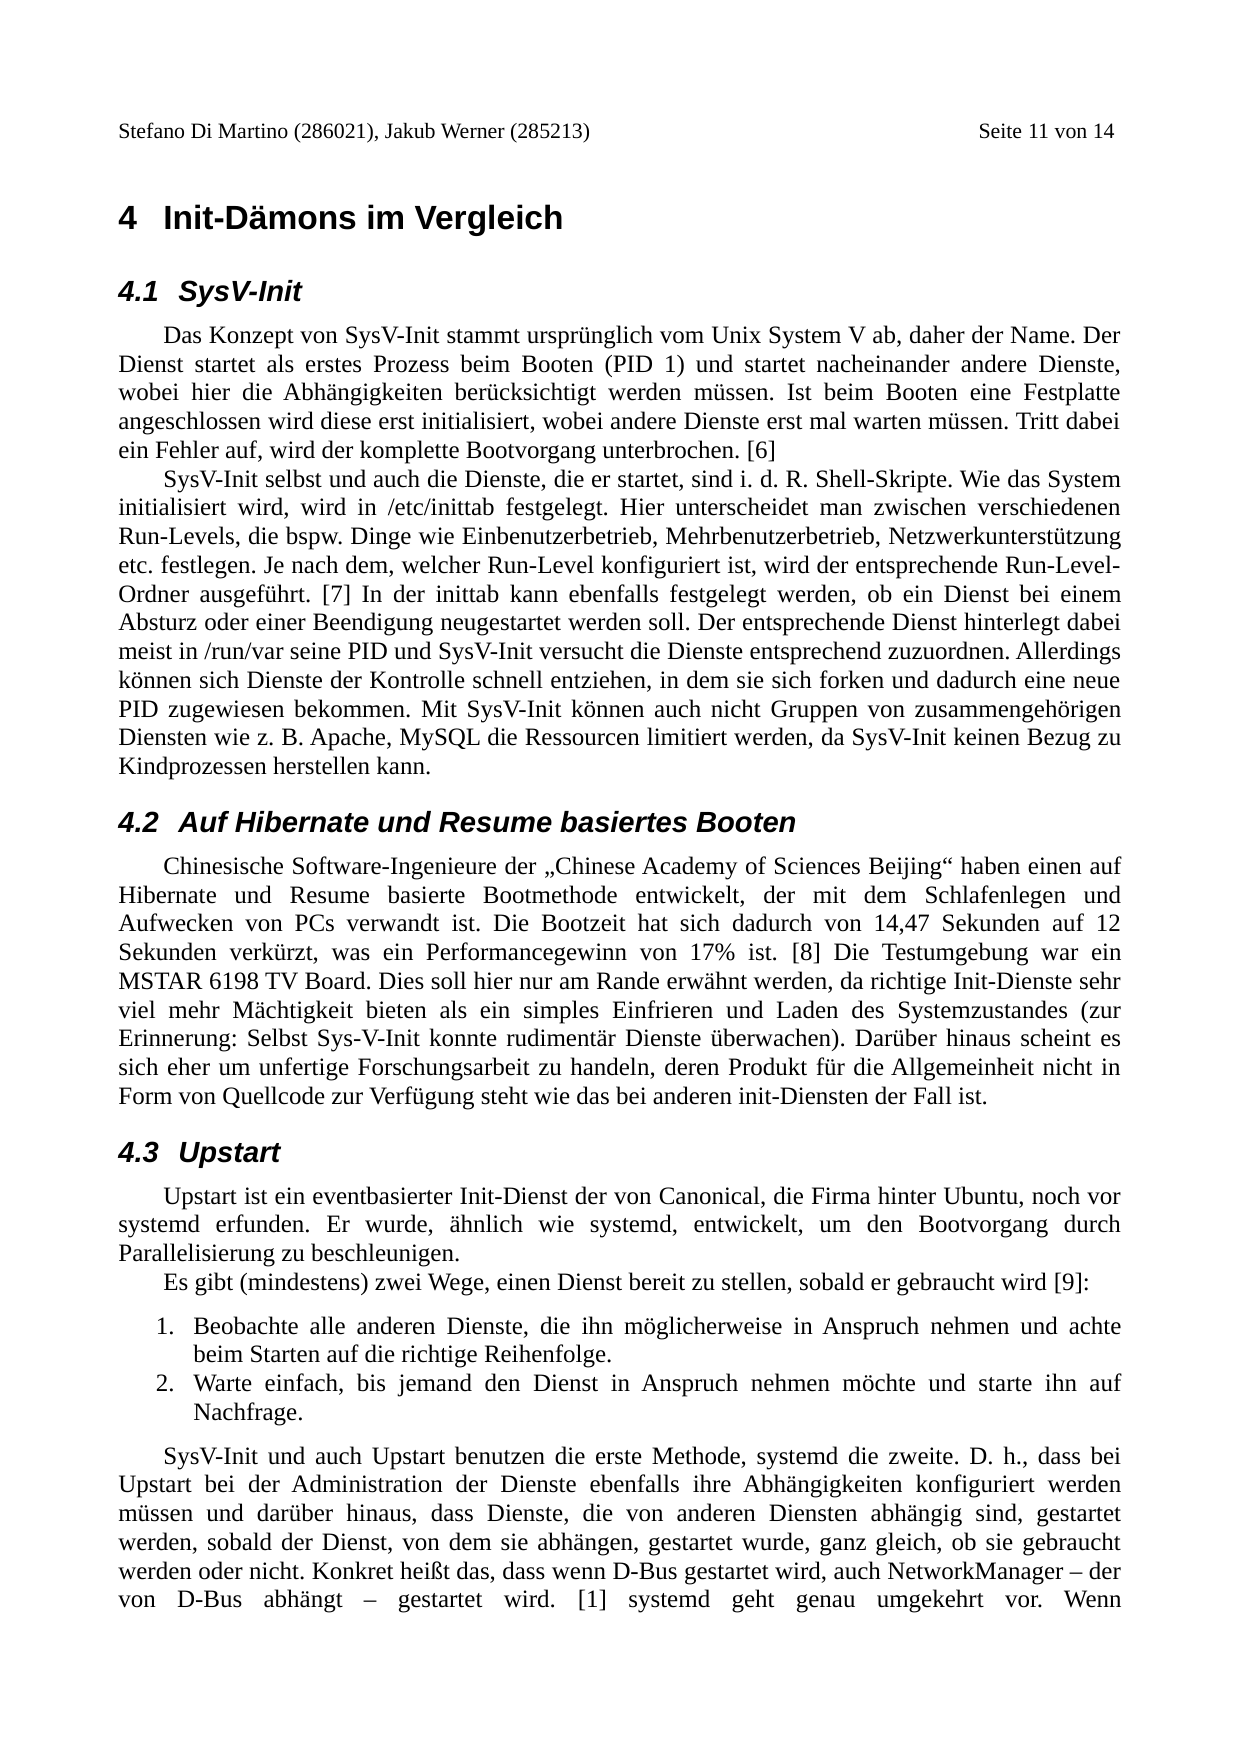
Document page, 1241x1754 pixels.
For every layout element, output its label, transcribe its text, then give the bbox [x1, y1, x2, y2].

text Chinesische Software-Ingenieure der „Chinese Academy of Sciences Beijing“ haben einen auf Hibernate und Resume basierte Bootmethode entwickelt, der mit dem Schlafenlegen und Aufwecken von PCs verwandt ist. Die Bootzeit hat sich dadurch von 14,47 Sekunden auf 12 Sekunden verkürzt, was ein Performancegewinn von 17% ist. [8] Die Testumgebung war ein MSTAR 6198 TV Board. Dies soll hier nur am Rande erwähnt werden, da richtige Init-Dienste sehr viel mehr Mächtigkeit bieten als ein simples Einfrieren und Laden des Systemzustandes (zur Erinnerung: Selbst Sys-V-Init konnte rudimentär Dienste überwachen). Darüber hinaus scheint es sich eher um unfertige Forschungsarbeit zu handeln, deren Produkt für die Allgemeinheit nicht in Form von Quellcode zur Verfügung steht wie das bei anderen init-Diensten der Fall ist. [118, 851, 1122, 1110]
text SysV-Init und auch Upstart benutzen die erste Methode, systemd die zweite. D. h., dass bei Upstart bei der Administration der Dienste ebenfalls ihre Abhängigkeiten konfiguriert werden müssen und darüber hinaus, dass Dienste, die von anderen Diensten abhängig sind, gestartet werden, sobald der Dienst, von dem sie abhängen, gestartet wurde, ganz gleich, ob sie gebraucht werden oder nicht. Konkret heißt das, dass wenn D-Bus gestartet wird, auch NetworkManager – der von D-Bus abhängt – gestartet wird. [1] systemd geht genau umgekehrt vor. Wenn [118, 1441, 1122, 1613]
text Das Konzept von SysV-Init stammt ursprünglich vom Unix System V ab, daher der Name. Der Dienst startet als erstes Prozess beim Booten (PID 1) und startet nacheinander andere Dienste, wobei hier die Abhängigkeiten berücksichtigt werden müssen. Ist beim Booten eine Festplatte angeschlossen wird diese erst initialisiert, wobei andere Dienste erst mal warten müssen. Tritt dabei ein Fehler auf, wird der komplette Bootvorgang unterbrochen. [6] [118, 320, 1122, 464]
text Es gibt (mindestens) zwei Wege, einen Dienst bereit zu stellen, sobald er gebraucht wird [9]: [118, 1267, 1122, 1296]
subtitle Auf Hibernate und Resume basiertes Booten [118, 805, 1122, 838]
text SysV-Init selbst und auch die Dienste, die er startet, sind i. d. R. Shell-Skripte. Wie das System initialisiert wird, wird in /etc/inittab festgelegt. Hier unterscheidet man zwischen verschiedenen Run-Levels, die bspw. Dinge wie Einbenutzerbetrieb, Mehrbenutzerbetrieb, Netzwerkunterstützung etc. festlegen. Je nach dem, welcher Run-Level konfiguriert ist, wird der entsprechende Run-Level-Ordner ausgeführt. [7] In der inittab kann ebenfalls festgelegt werden, ob ein Dienst bei einem Absturz oder einer Beendigung neugestartet werden soll. Der entsprechende Dienst hinterlegt dabei meist in /run/var seine PID und SysV-Init versucht die Dienste entsprechend zuzuordnen. Allerdings können sich Dienste der Kontrolle schnell entziehen, in dem sie sich forken und dadurch eine neue PID zugewiesen bekommen. Mit SysV-Init können auch nicht Gruppen von zusammengehörigen Diensten wie z. B. Apache, MySQL die Ressourcen limitiert werden, da SysV-Init keinen Bezug zu Kindprozessen herstellen kann. [118, 464, 1122, 780]
list Beobachte alle anderen Dienste, die ihn möglicherweise in Anspruch nehmen und achte beim Starten auf die richtige Reihenfolge. [156, 1311, 1122, 1368]
text Upstart ist ein eventbasierter Init-Dienst der von Canonical, die Firma hinter Ubuntu, noch vor systemd erfunden. Er wurde, ähnlich wie systemd, entwickelt, um den Bootvorgang durch Parallelisierung zu beschleunigen. [118, 1181, 1122, 1267]
subtitle Init-Dämons im Vergleich [118, 198, 1122, 236]
subtitle Upstart [118, 1135, 1122, 1168]
subtitle SysV-Init [118, 274, 1122, 307]
list Warte einfach, bis jemand den Dienst in Anspruch nehmen möchte und starte ihn auf Nachfrage. [156, 1368, 1122, 1426]
